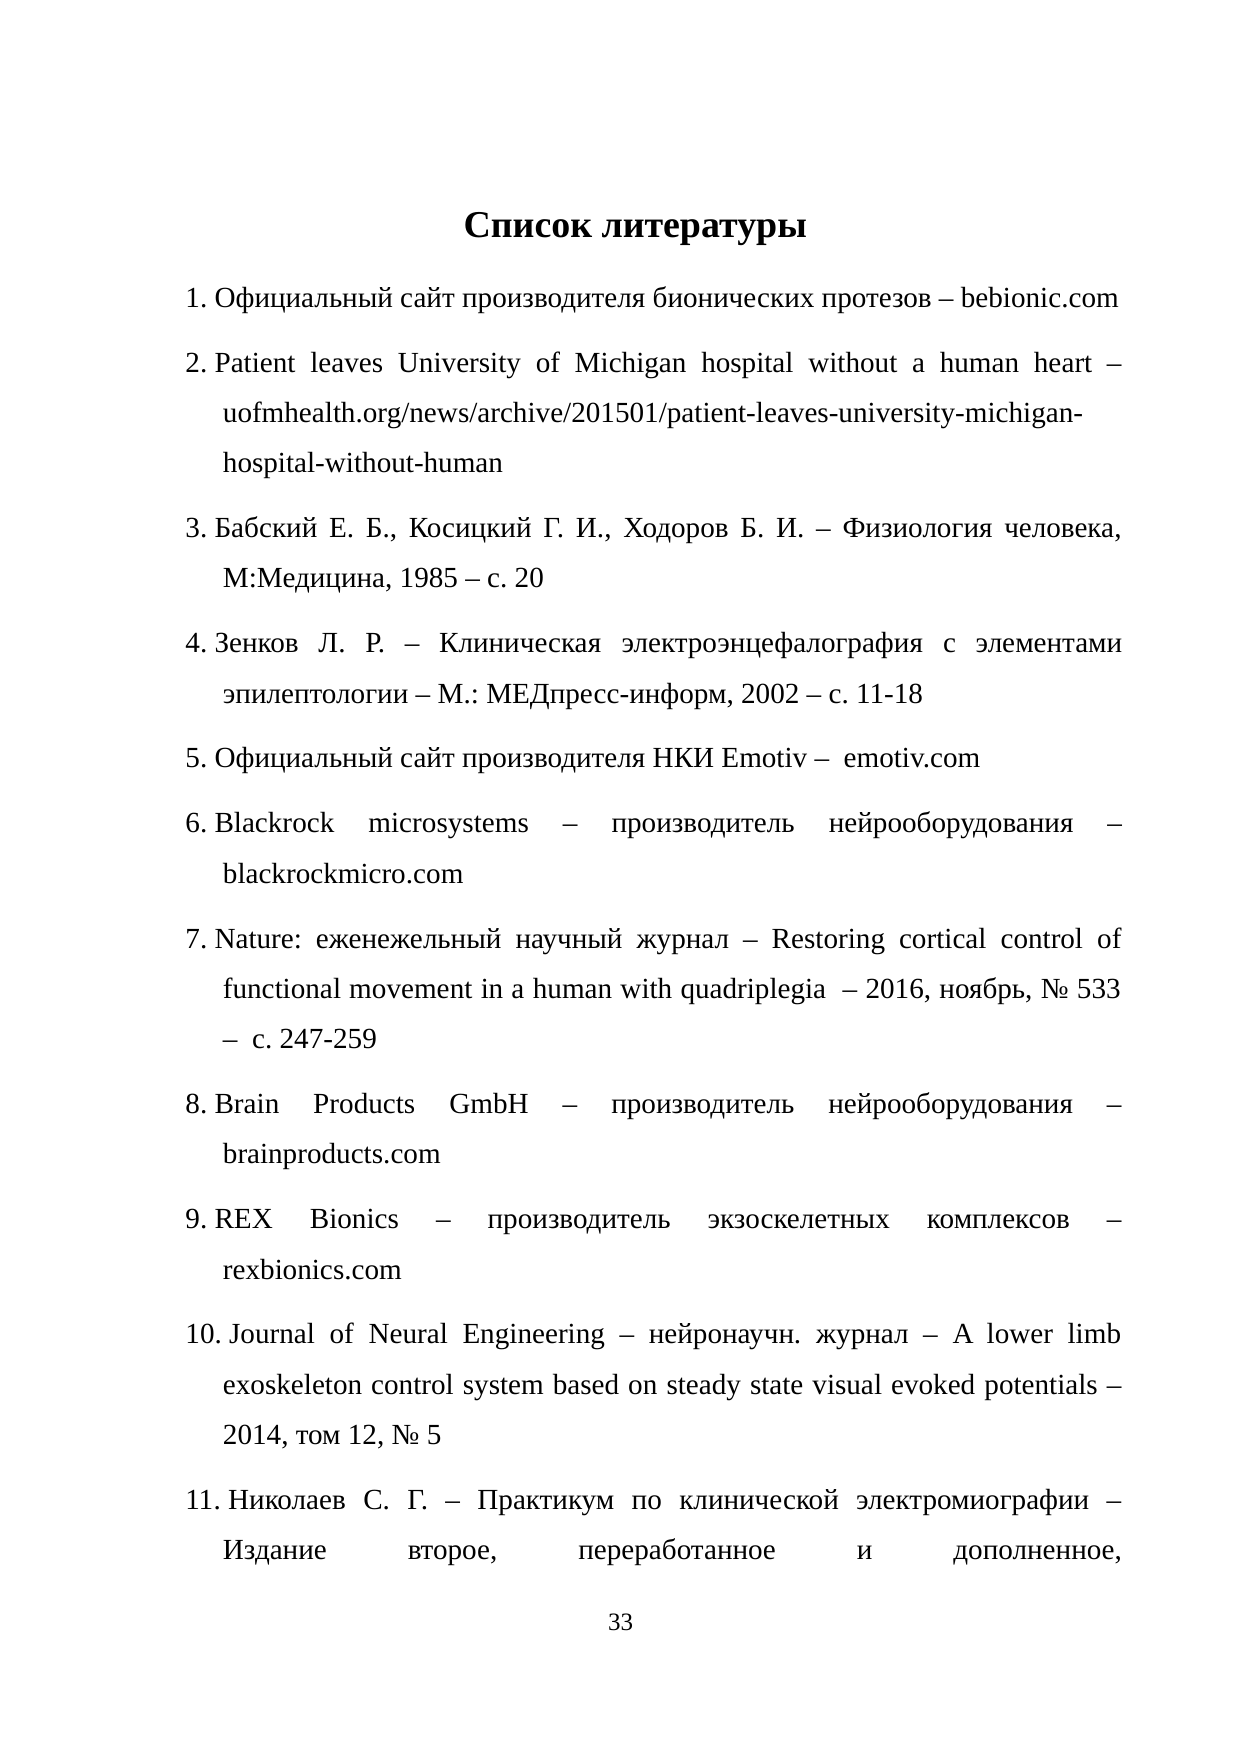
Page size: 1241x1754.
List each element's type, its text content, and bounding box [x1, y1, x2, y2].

list Зенков Л. Р. – Клиническая электроэнцефалография с элементами эпилептологии – М.: МЕДпресс-информ, 2002 – с. 11-18 [185, 625, 1122, 709]
list Николаев С. Г. – Практикум по клинической электромиографии – Издание второе, переработанное и дополненное, [185, 1482, 1122, 1566]
list Patient leaves University of Michigan hospital without a human heart – uofmhealth.org/news/archive/201501/patient-leaves-university-michigan-hospital-without-human [185, 345, 1122, 479]
list Бабский Е. Б., Косицкий Г. И., Ходоров Б. И. – Физиология человека, М:Медицина, 1985 – c. 20 [185, 510, 1122, 594]
list REX Bionics – производитель экзоскелетных комплексов – rexbionics.com [185, 1201, 1122, 1285]
list Официальный сайт производителя бионических протезов – bebionic.com [185, 280, 1122, 313]
list Journal of Neural Engineering – нейронаучн. журнал – A lower limb exoskeleton control system based on steady state visual evoked potentials – 2014, том 12, № 5 [185, 1317, 1122, 1451]
list Nature: еженежельный научный журнал – Restoring cortical control of functional movement in a human with quadriplegia – 2016, ноябрь, № 533 – с. 247-259 [185, 921, 1122, 1055]
list Официальный сайт производителя НКИ Emotiv – emotiv.com [185, 741, 1122, 774]
list Brain Products GmbH – производитель нейрооборудования – brainproducts.com [185, 1086, 1122, 1170]
list Blackrock microsystems – производитель нейрооборудования – blackrockmicro.com [185, 806, 1122, 889]
subtitle Список литературы [118, 202, 1122, 246]
